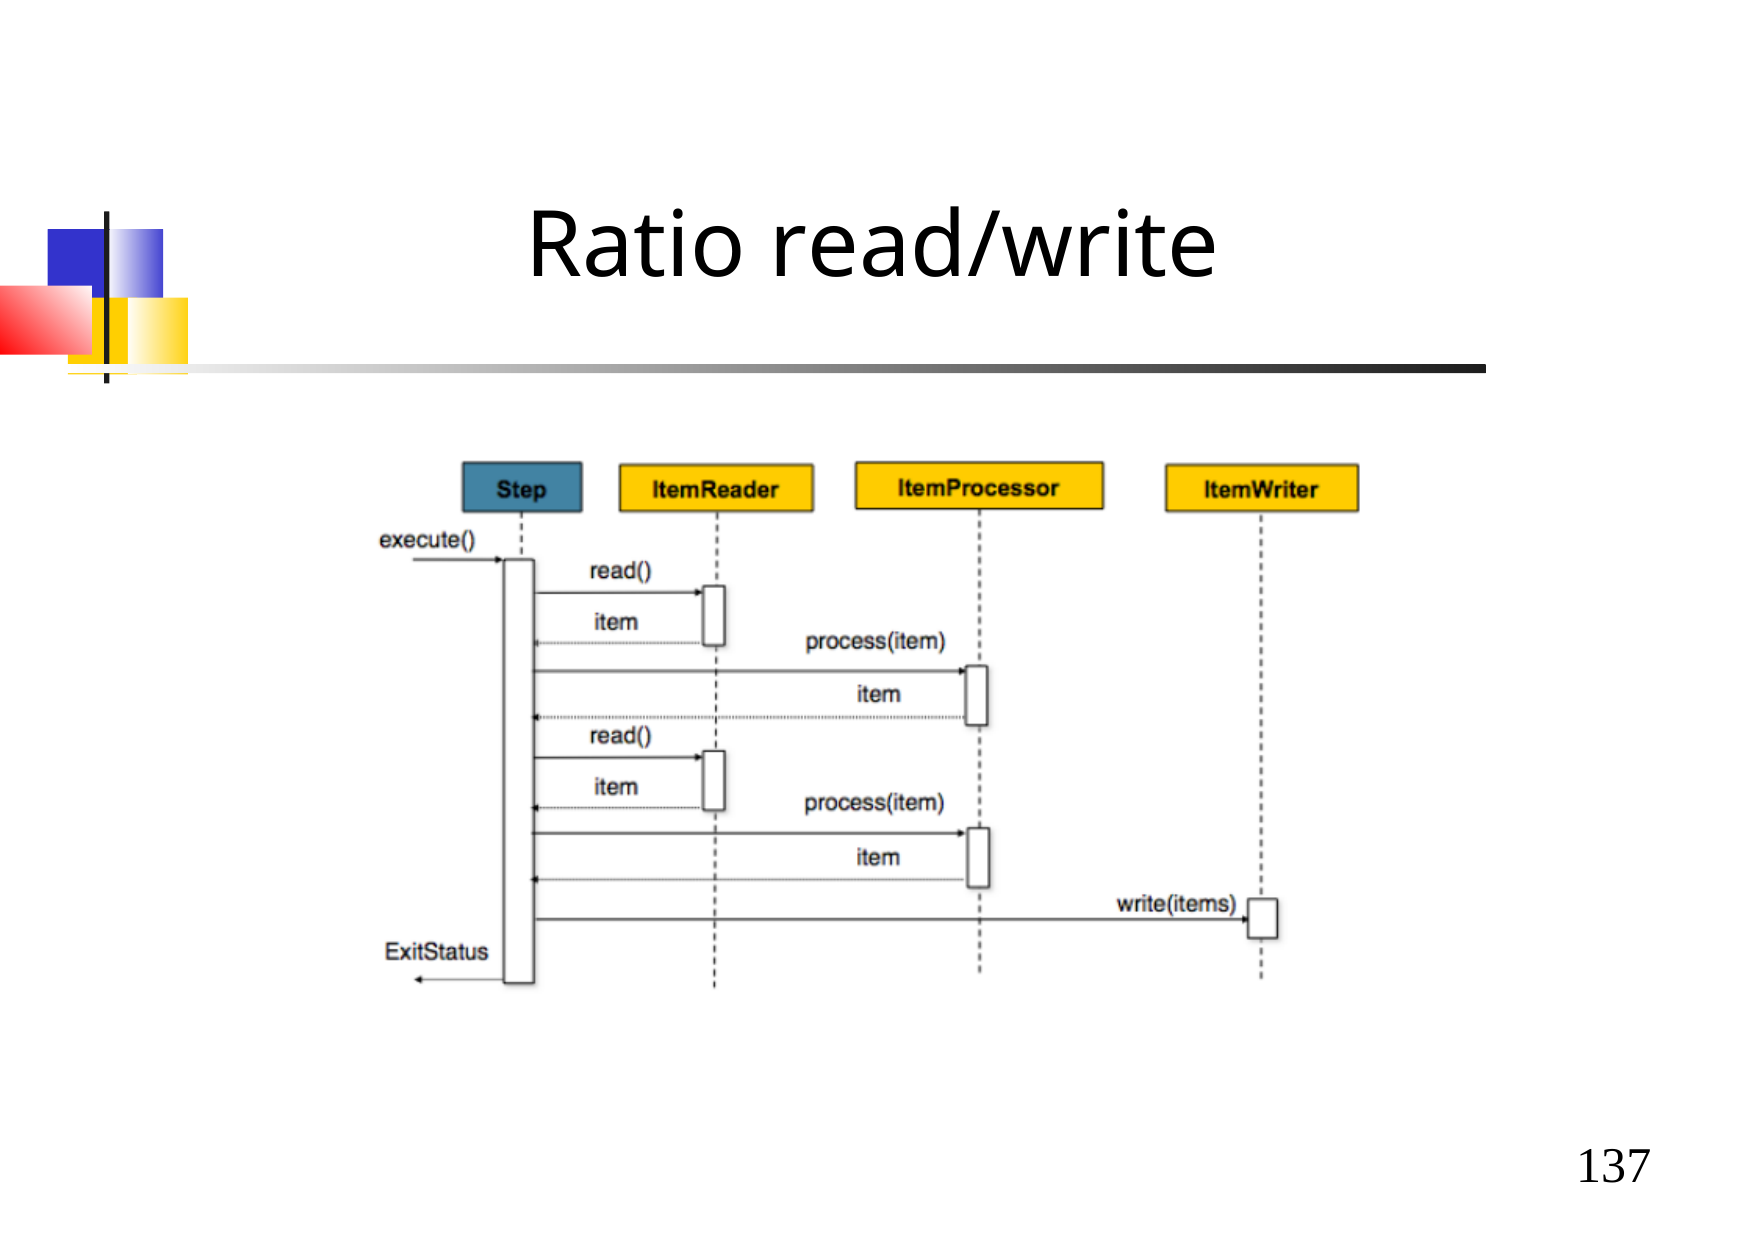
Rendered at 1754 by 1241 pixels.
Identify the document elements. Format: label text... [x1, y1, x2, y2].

title Ratio read/write [179, 139, 1567, 351]
picture [340, 433, 1413, 1048]
